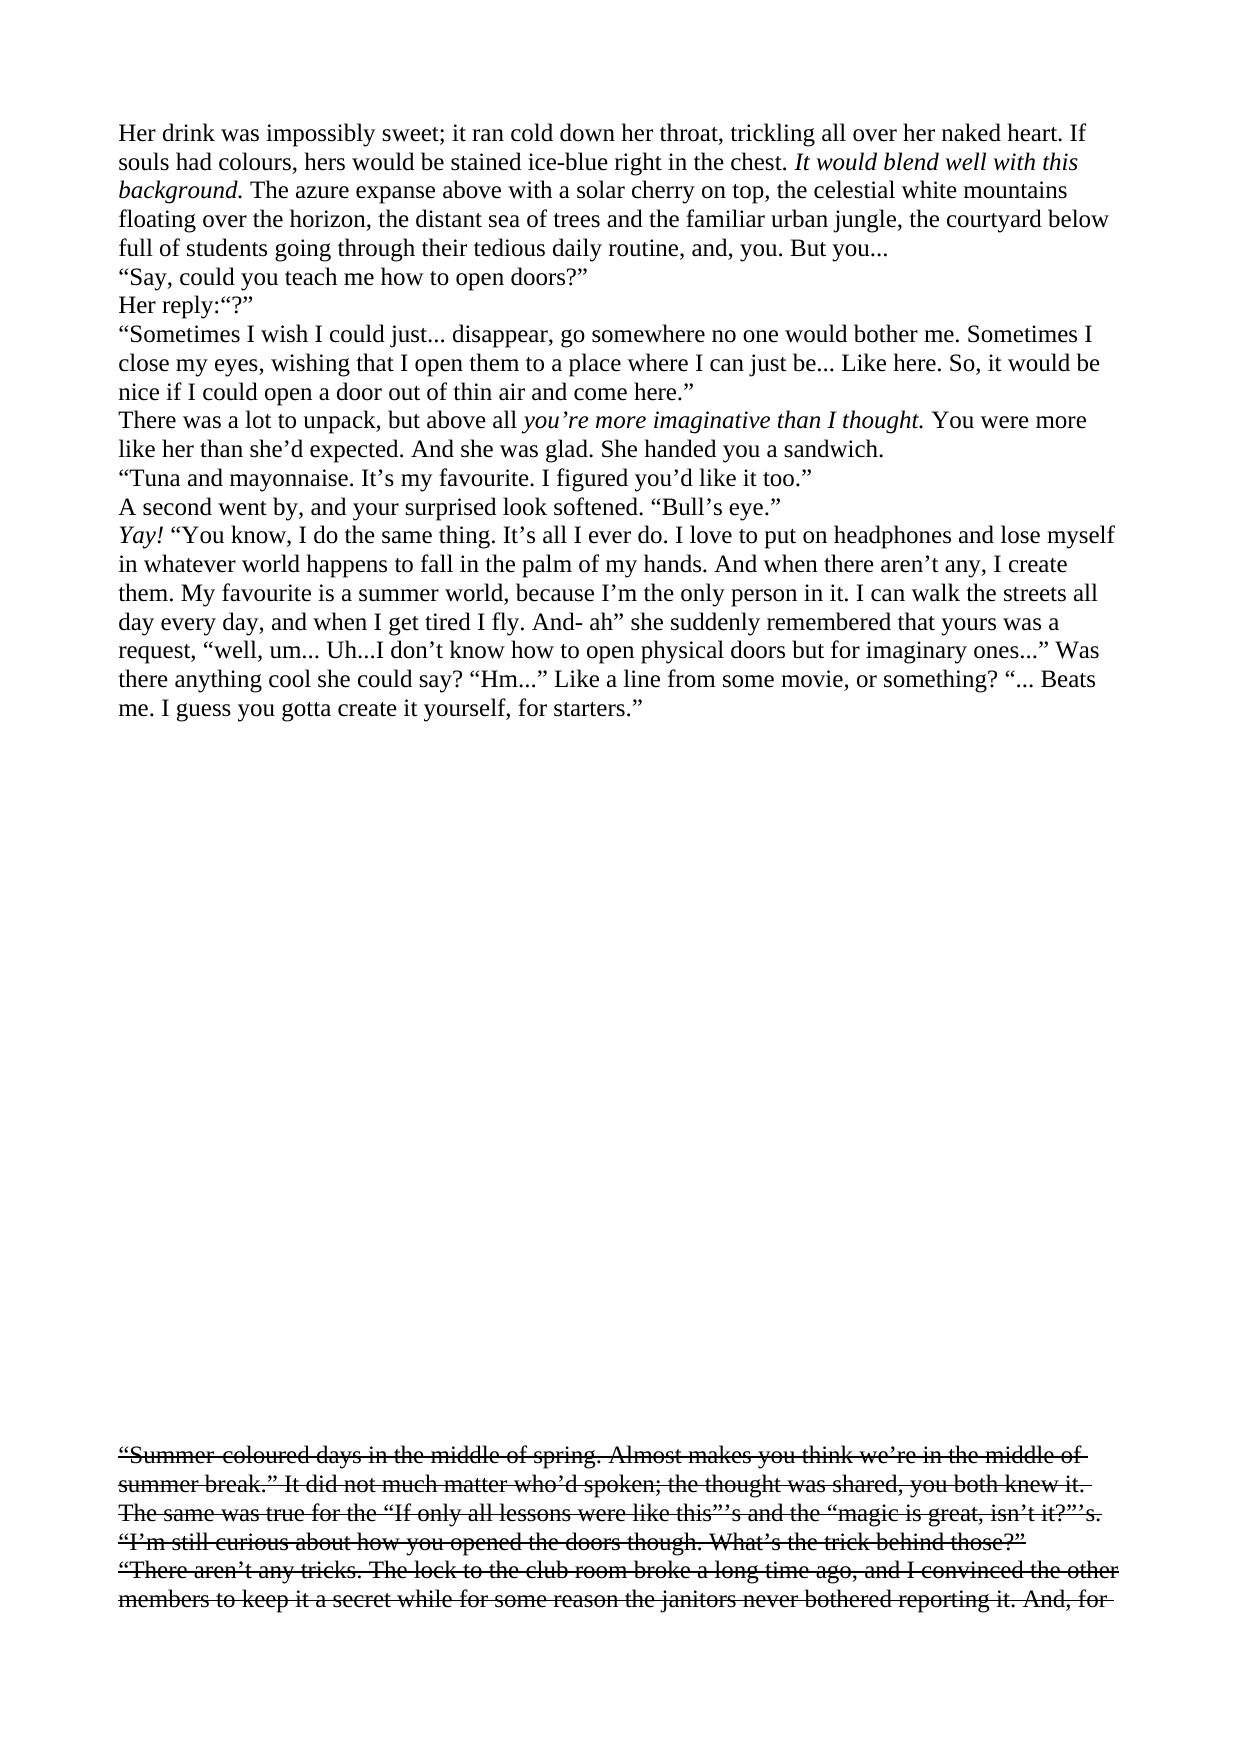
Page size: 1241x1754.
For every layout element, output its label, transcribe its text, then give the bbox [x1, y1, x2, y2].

text “Tuna and mayonnaise. It’s my favourite. I figured you’d like it too.” [118, 463, 1122, 492]
text “There aren’t any tricks. The lock to the club room broke a long time ago, and I convinced the other members to keep it a secret while for some reason the janitors never bothered reporting it. And, for [118, 1556, 1122, 1613]
text A second went by, and your surprised look softened. “Bull’s eye.” [118, 492, 1122, 521]
text “Sometimes I wish I could just... disappear, go somewhere no one would bother me. Sometimes I close my eyes, wishing that I open them to a place where I can just be... Like here. So, it would be nice if I could open a door out of thin air and come here.” [118, 319, 1122, 406]
text Yay! “You know, I do the same thing. It’s all I ever do. I love to put on headphones and lose myself in whatever world happens to fall in the palm of my hands. And when there aren’t any, I create them. My favourite is a summer world, because I’m the only person in it. I can walk the streets all day every day, and when I get tired I fly. And- ah” she suddenly remembered that yours was a request, “well, um... Uh...I don’t know how to open physical doors but for imaginary ones...” Was there anything cool she could say? “Hm...” Like a line from some movie, or something? “... Beats me. I guess you gotta create it yourself, for starters.” [118, 521, 1122, 722]
text “Summer-coloured days in the middle of spring. Almost makes you think we’re in the middle of summer break.” It did not much matter who’d spoken; the thought was shared, you both knew it. The same was true for the “If only all lessons were like this”’s and the “magic is great, isn’t it?”’s. [118, 1441, 1122, 1527]
text Her drink was impossibly sweet; it ran cold down her throat, trickling all over her naked heart. If souls had colours, hers would be stained ice-blue right in the chest. It would blend well with this background. The azure expanse above with a solar cherry on top, the celestial white mountains floating over the horizon, the distant sea of trees and the familiar urban jungle, the courtyard below full of students going through their tedious daily routine, and, you. But you... [118, 118, 1122, 262]
text “I’m still curious about how you opened the doors though. What’s the trick behind those?” [118, 1527, 1122, 1556]
text Her reply:“?” [118, 291, 1122, 319]
text “Say, could you teach me how to open doors?” [118, 262, 1122, 291]
text There was a lot to unpack, but above all you’re more imaginative than I thought. You were more like her than she’d expected. And she was glad. She handed you a sandwich. [118, 406, 1122, 463]
